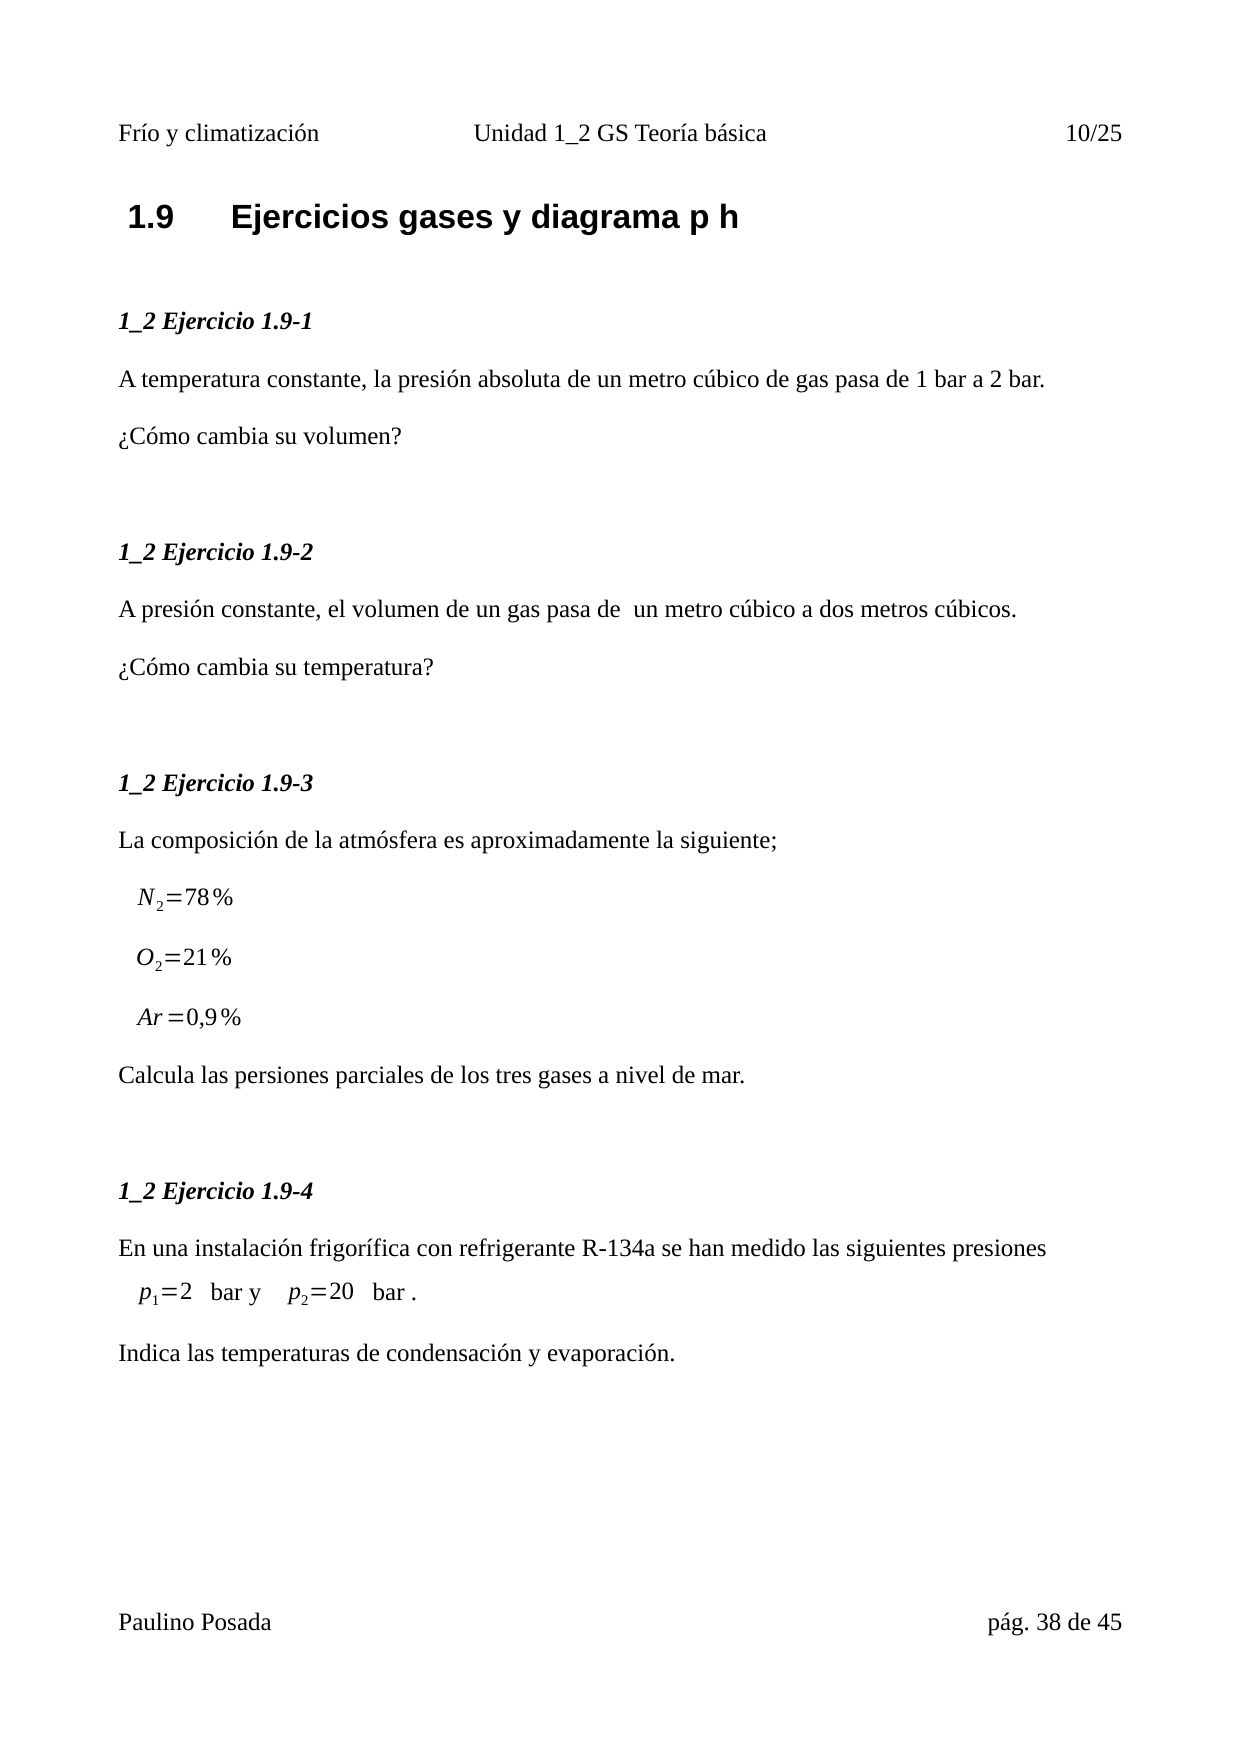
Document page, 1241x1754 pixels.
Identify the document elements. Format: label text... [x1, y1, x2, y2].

text 1_2 Ejercicio 1.9-1 [118, 306, 1122, 335]
text A presión constante, el volumen de un gas pasa de un metro cúbico a dos metros cúbicos. [118, 594, 1122, 623]
text ¿Cómo cambia su volumen? [118, 421, 1122, 450]
text 1_2 Ejercicio 1.9-4 [118, 1176, 1122, 1204]
text Calcula las persiones parciales de los tres gases a nivel de mar. [118, 1060, 1122, 1089]
text La composición de la atmósfera es aproximadamente la siguiente; [118, 825, 1122, 854]
text 1_2 Ejercicio 1.9-3 [118, 768, 1122, 796]
text ¿Cómo cambia su temperatura? [118, 652, 1122, 681]
subtitle Ejercicios gases y diagrama p h [118, 197, 1122, 236]
text Indica las temperaturas de condensación y evaporación. [118, 1338, 1122, 1367]
text 1_2 Ejercicio 1.9-2 [118, 537, 1122, 566]
text En una instalación frigorífica con refrigerante R-134a se han medido las siguientes presiones bar y bar . [118, 1233, 1122, 1309]
text A temperatura constante, la presión absoluta de un metro cúbico de gas pasa de 1 bar a 2 bar. [118, 364, 1122, 392]
